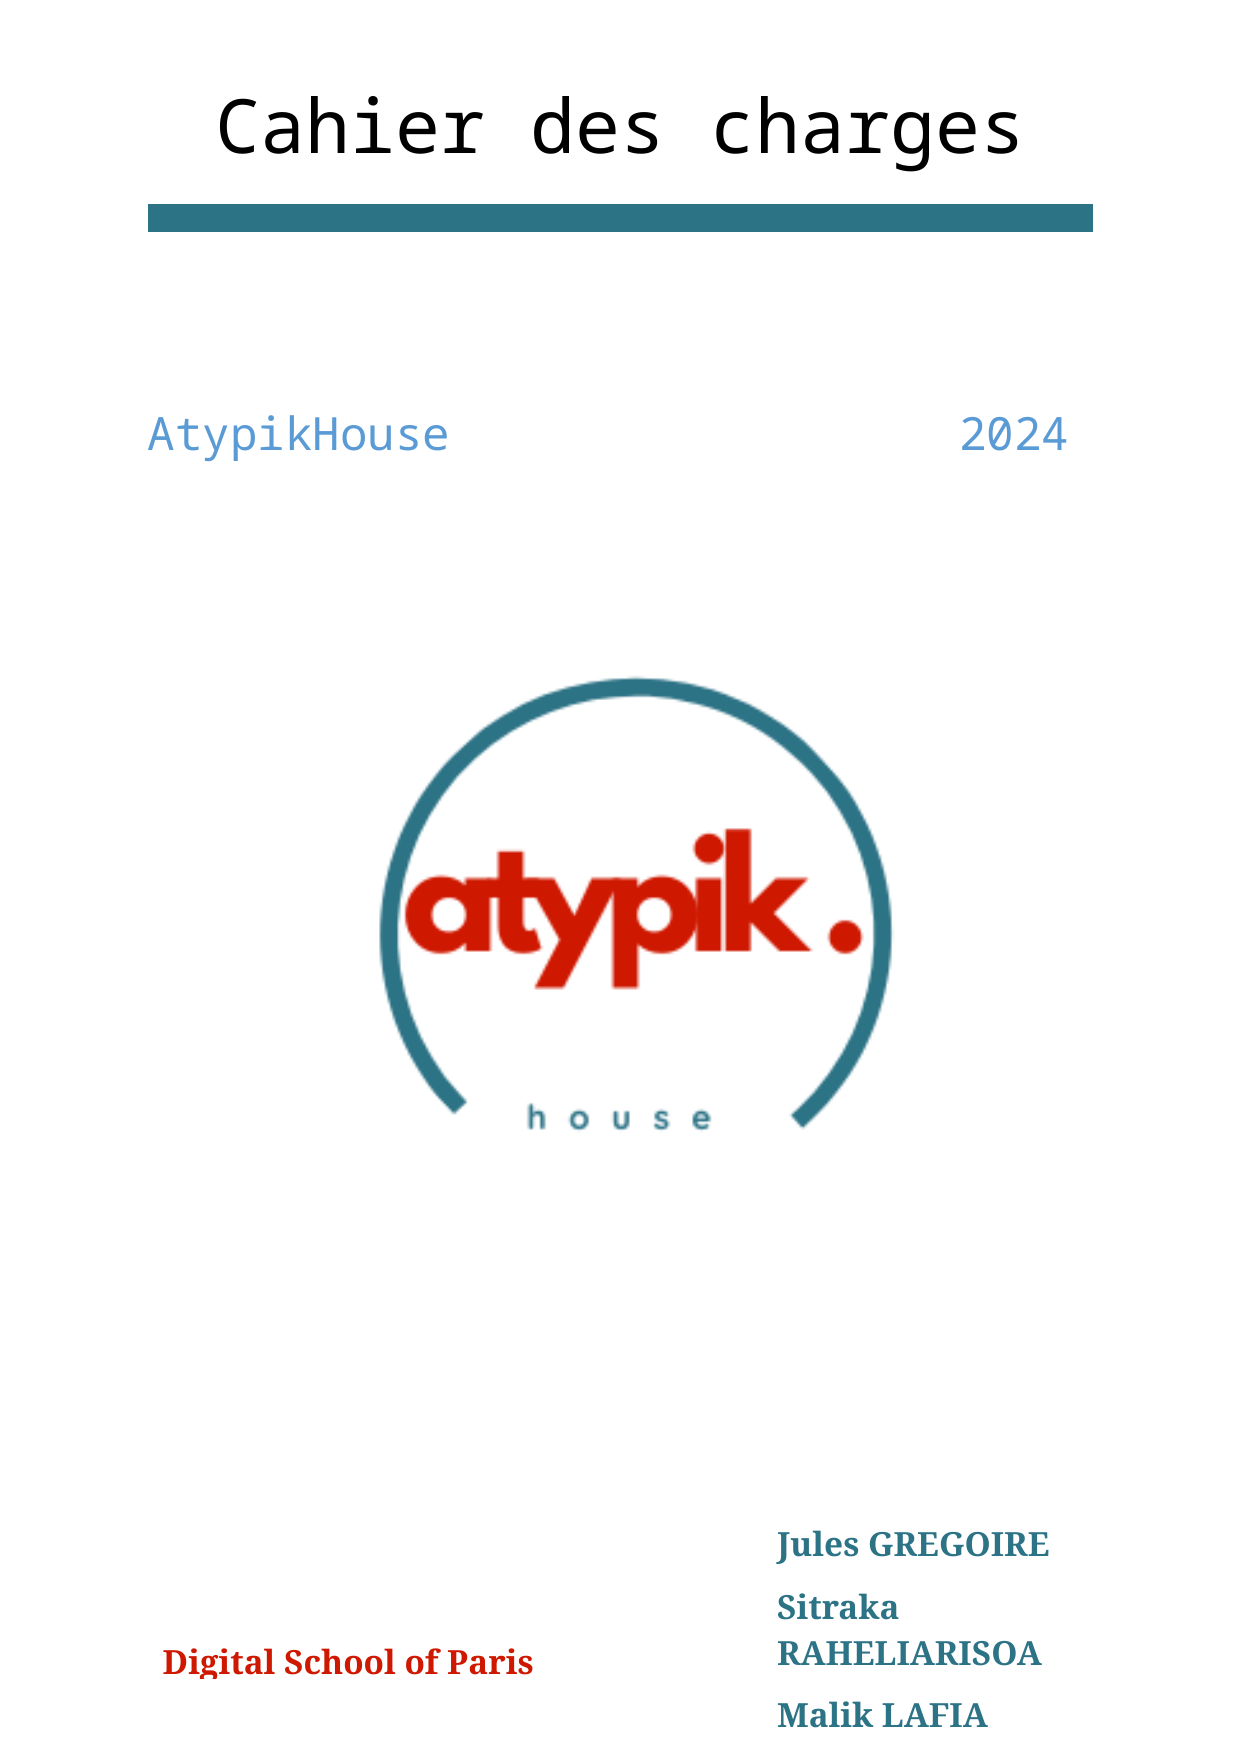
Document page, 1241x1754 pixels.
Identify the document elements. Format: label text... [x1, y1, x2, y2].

text Malik LAFIA [777, 1692, 1146, 1737]
text Digital School of Paris (DSP) [162, 1638, 596, 1678]
text Sitraka RAHELIARISOA [777, 1583, 1146, 1675]
text Jules GREGOIRE [777, 1521, 1146, 1566]
text AtypikHouse 2024 [148, 402, 1093, 464]
